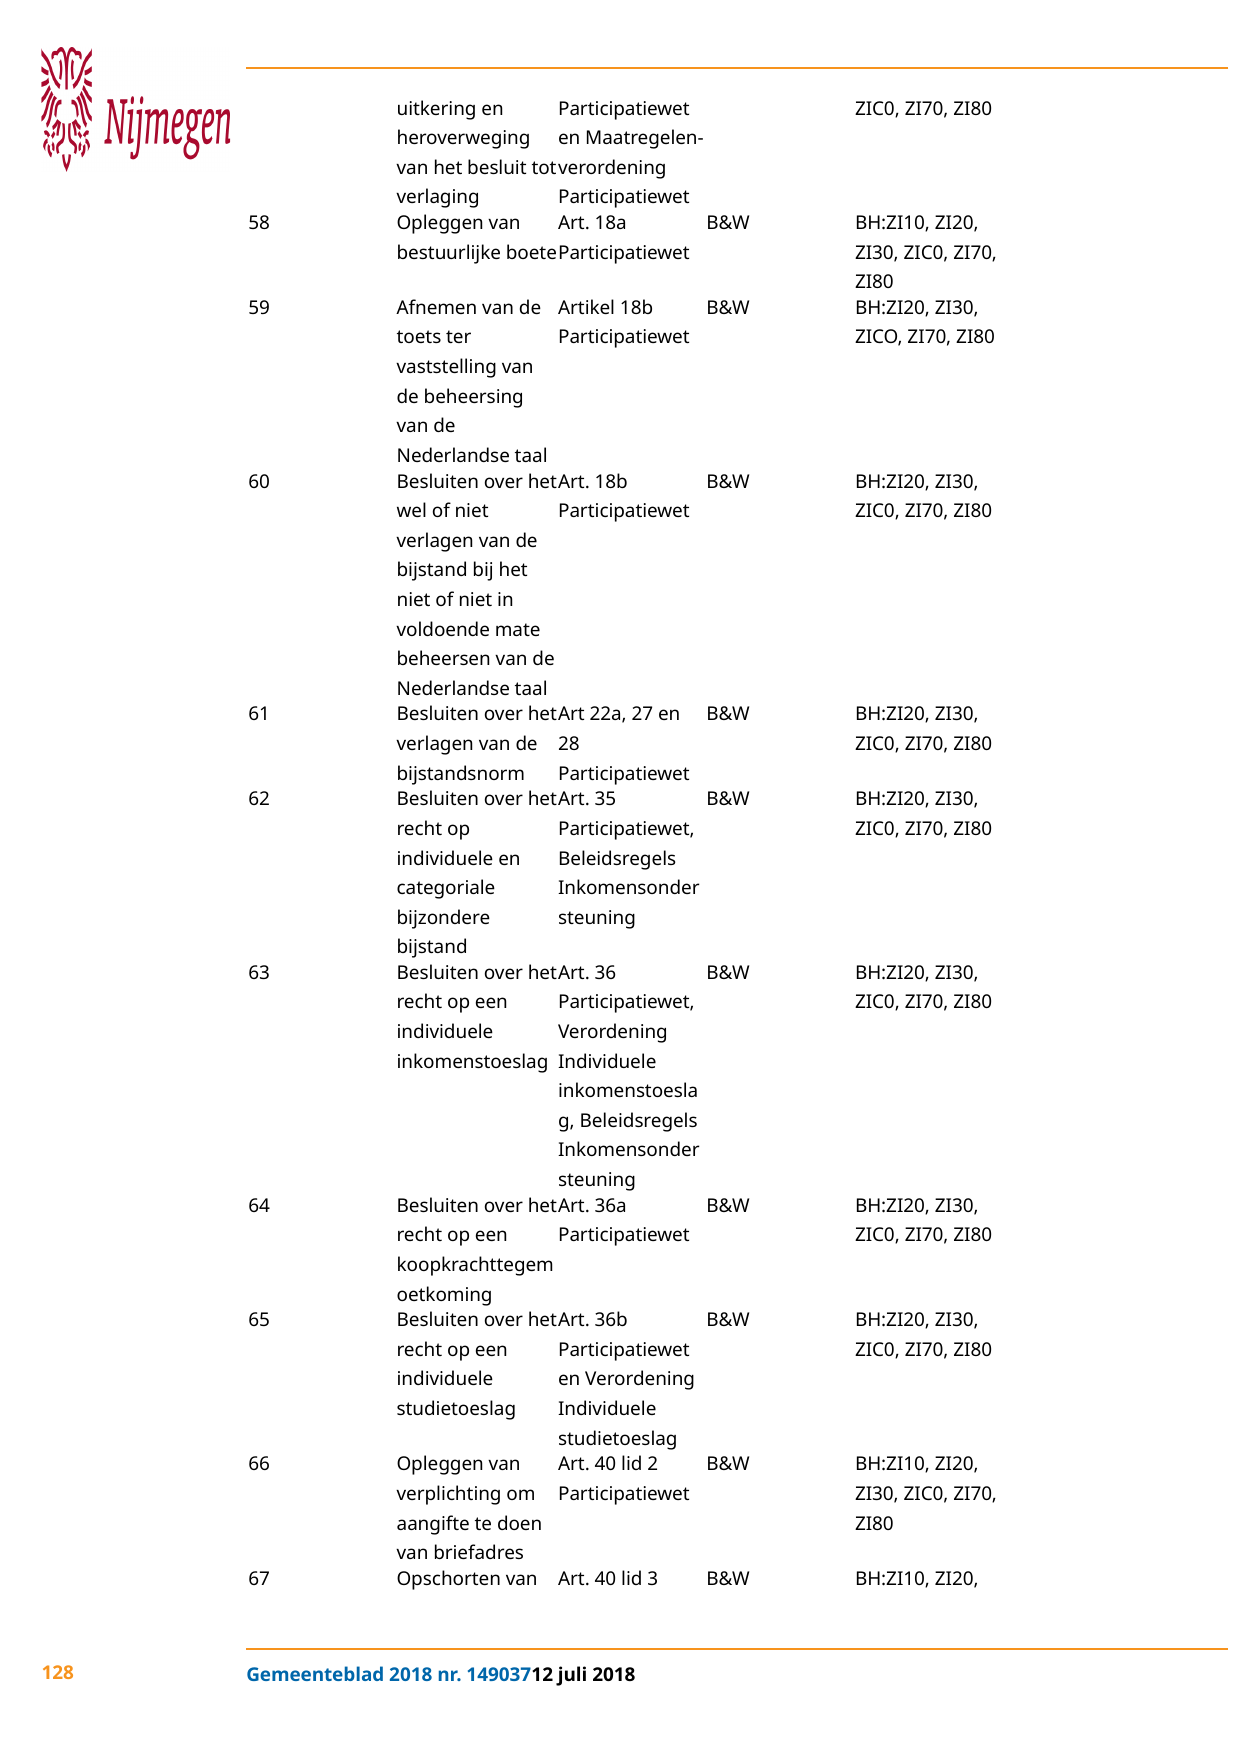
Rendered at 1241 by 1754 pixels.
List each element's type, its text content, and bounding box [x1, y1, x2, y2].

table_cell [1003, 468, 1152, 701]
table_cell Art. 18b Participatiewet [558, 468, 706, 701]
table_cell Artikel 18b Participatiewet [558, 294, 706, 468]
table_cell 63 [248, 959, 396, 1192]
table_cell [1003, 1192, 1152, 1306]
picture [41, 47, 231, 172]
table_cell B&W [706, 1192, 855, 1306]
table_cell BH:ZI10, ZI20, ZI30, ZIC0, ZI70, ZI80 [855, 1451, 1003, 1565]
table_cell Besluiten over het wel of niet verlagen van de bijstand bij het niet of niet in voldoende mate beheersen van de Nederlandse taal [396, 468, 558, 701]
table_cell BH:ZI20, ZI30, ZIC0, ZI70, ZI80 [855, 1192, 1003, 1306]
table_cell BH:ZI20, ZI30, ZIC0, ZI70, ZI80 [855, 959, 1003, 1192]
table_cell 64 [248, 1192, 396, 1306]
table_cell BH:ZI20, ZI30, ZIC0, ZI70, ZI80 [855, 468, 1003, 701]
table_cell Opleggen van verplichting om aangifte te doen van briefadres [396, 1451, 558, 1565]
table_cell Opleggen van bestuurlijke boete [396, 209, 558, 294]
table_cell Art. 40 lid 3 [558, 1565, 706, 1591]
table_cell 62 [248, 786, 396, 959]
table_cell Besluiten over het recht op een individuele studietoeslag [396, 1306, 558, 1451]
table_cell [1003, 1306, 1152, 1451]
table_cell BH:ZI20, ZI30, ZIC0, ZI70, ZI80 [855, 1306, 1003, 1451]
table_cell BH:ZI10, ZI20, [855, 1565, 1003, 1591]
table_cell B&W [706, 294, 855, 468]
table_cell 61 [248, 701, 396, 786]
table_cell 60 [248, 468, 396, 701]
table_cell ZIC0, ZI70, ZI80 [855, 95, 1003, 209]
table_cell B&W [706, 209, 855, 294]
table_cell 65 [248, 1306, 396, 1451]
table_cell 58 [248, 209, 396, 294]
table_cell [248, 95, 396, 209]
table_cell 59 [248, 294, 396, 468]
table_cell [1003, 294, 1152, 468]
table_cell Besluiten over het recht op individuele en categoriale bijzondere bijstand [396, 786, 558, 959]
table_cell B&W [706, 1451, 855, 1565]
table_cell B&W [706, 786, 855, 959]
table_cell uitkering en heroverweging van het besluit tot verlaging [396, 95, 558, 209]
table_cell B&W [706, 468, 855, 701]
table_cell Art 22a, 27 en 28 Participatiewet [558, 701, 706, 786]
table_cell BH:ZI20, ZI30, ZICO, ZI70, ZI80 [855, 294, 1003, 468]
table_cell Art. 35 Participatiewet, Beleidsregels Inkomensondersteuning [558, 786, 706, 959]
table_cell [1003, 209, 1152, 294]
table_cell [1003, 701, 1152, 786]
table_cell [1003, 1451, 1152, 1565]
table_cell [1003, 959, 1152, 1192]
table_cell B&W [706, 959, 855, 1192]
table_cell 67 [248, 1565, 396, 1591]
table_cell [706, 95, 855, 209]
table_cell 66 [248, 1451, 396, 1565]
table_cell [1003, 1565, 1152, 1591]
table_cell [1003, 786, 1152, 959]
table_cell Art. 40 lid 2 Participatiewet [558, 1451, 706, 1565]
table_cell Art. 18a Participatiewet [558, 209, 706, 294]
table_cell Afnemen van de toets ter vaststelling van de beheersing van de Nederlandse taal [396, 294, 558, 468]
table_cell BH:ZI20, ZI30, ZIC0, ZI70, ZI80 [855, 786, 1003, 959]
table_cell Besluiten over het recht op een koopkrachttegemoetkoming [396, 1192, 558, 1306]
table_cell BH:ZI20, ZI30, ZIC0, ZI70, ZI80 [855, 701, 1003, 786]
table_cell Art. 36a Participatiewet [558, 1192, 706, 1306]
table_cell [1003, 95, 1152, 209]
table_cell Art. 36b Participatiewet en Verordening Individuele studietoeslag [558, 1306, 706, 1451]
table_cell Participatiewet en Maatregelen-verordening Participatiewet [558, 95, 706, 209]
table_cell Opschorten van [396, 1565, 558, 1591]
table_cell Besluiten over het verlagen van de bijstandsnorm [396, 701, 558, 786]
table_cell BH:ZI10, ZI20, ZI30, ZIC0, ZI70, ZI80 [855, 209, 1003, 294]
table_cell B&W [706, 701, 855, 786]
table_cell B&W [706, 1565, 855, 1591]
table_cell Art. 36 Participatiewet, Verordening Individuele inkomenstoeslag, Beleidsregels Inkomensondersteuning [558, 959, 706, 1192]
table_cell Besluiten over het recht op een individuele inkomenstoeslag [396, 959, 558, 1192]
table_cell B&W [706, 1306, 855, 1451]
